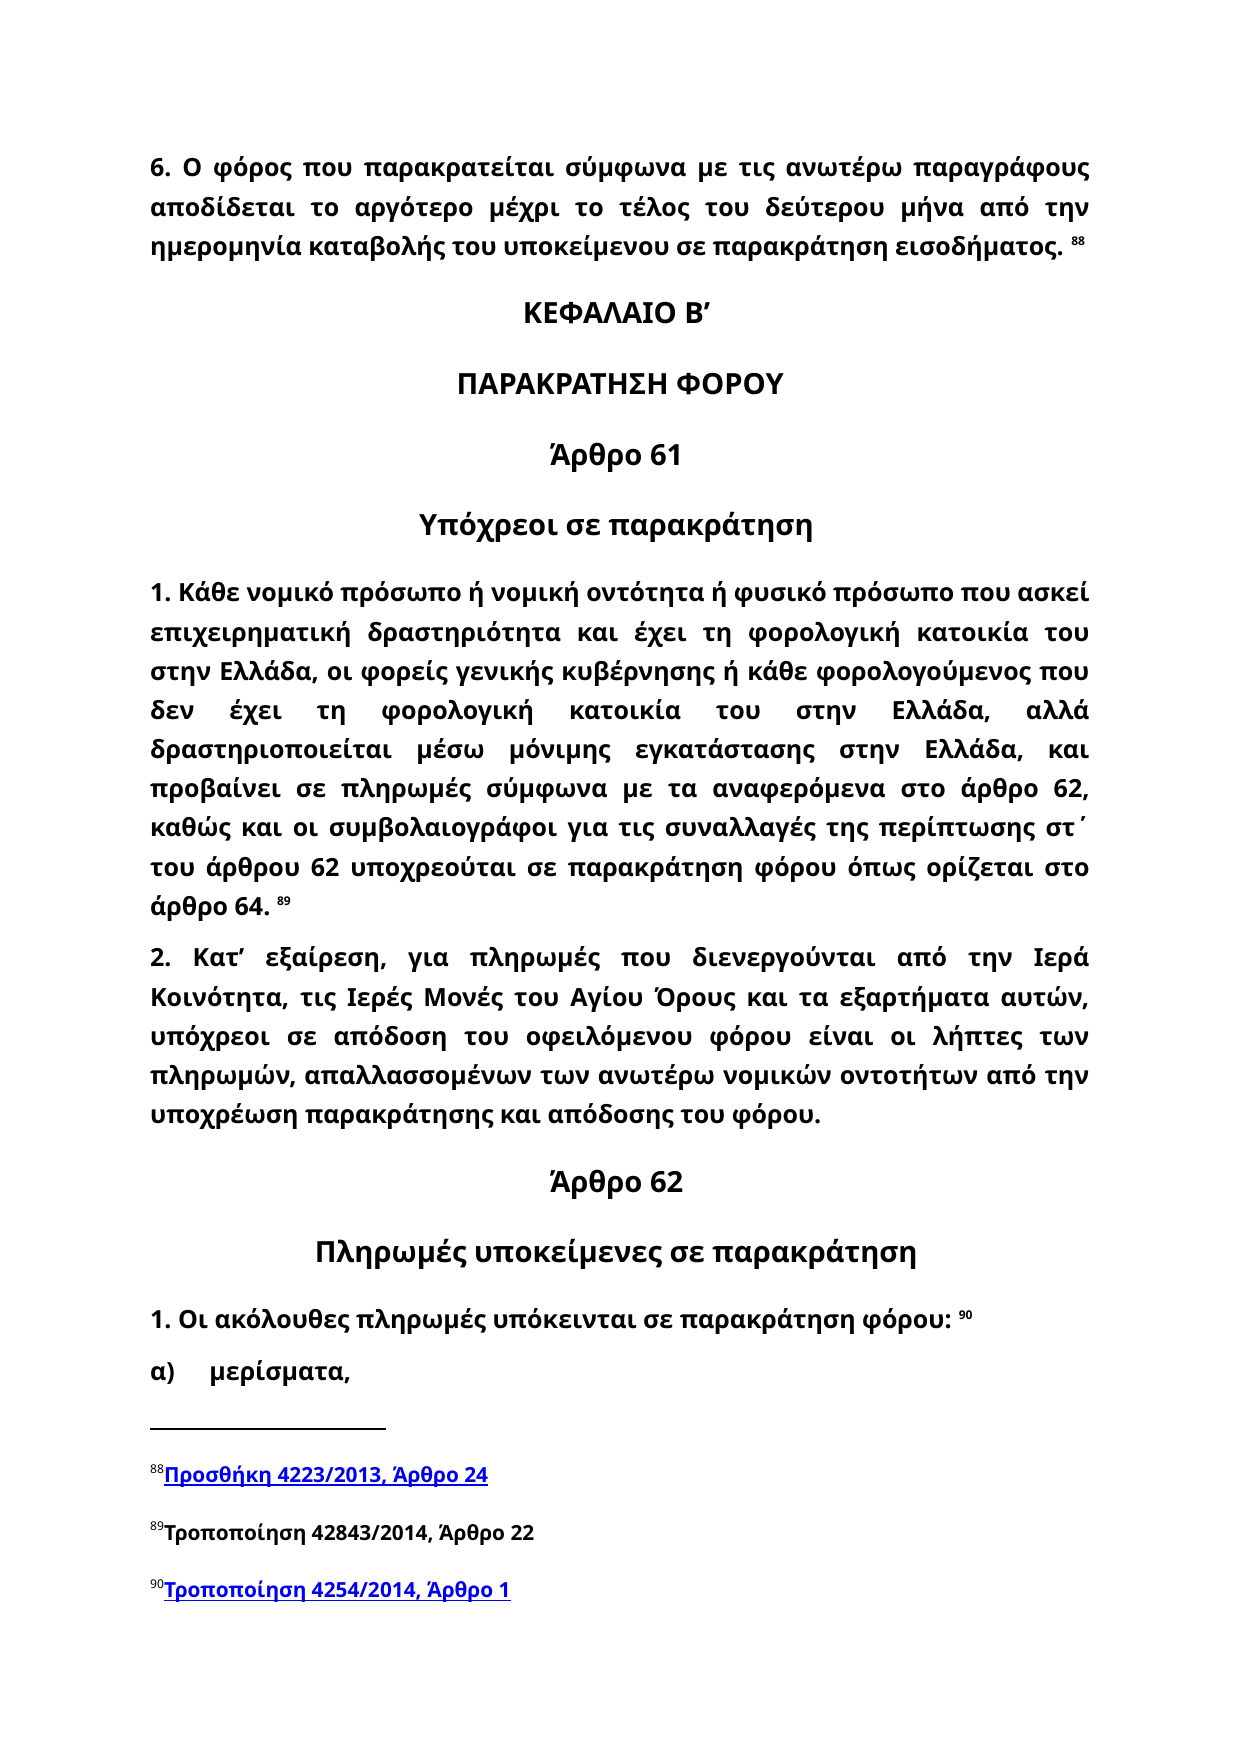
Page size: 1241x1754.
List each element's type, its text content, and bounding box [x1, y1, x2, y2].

text 1. Κάθε νομικό πρόσωπο ή νομική οντότητα ή φυσικό πρόσωπο που ασκεί επιχειρηματική δραστηριότητα και έχει τη φορολογική κατοικία του στην Ελλάδα, οι φορείς γενικής κυβέρνησης ή κάθε φορολογούμενος που δεν έχει τη φορολογική κατοικία του στην Ελλάδα, αλλά δραστηριοποιείται μέσω μόνιμης εγκατάστασης στην Ελλάδα, και προβαίνει σε πληρωμές σύμφωνα με τα αναφερόμενα στο άρθρο 62, καθώς και οι συμβολαιογράφοι για τις συναλλαγές της περίπτωσης στ΄ του άρθρου 62 υποχρεούται σε παρακράτηση φόρου όπως ορίζεται στο άρθρο 64. [150, 575, 1090, 922]
text Τροποποίηση 4254/2014, Άρθρο 1 [150, 1576, 1090, 1604]
list α) μερίσματα, [150, 1354, 1090, 1388]
text 6. Ο φόρος που παρακρατείται σύμφωνα με τις ανωτέρω παραγράφους αποδίδεται το αργότερο μέχρι το τέλος του δεύτερου μήνα από την ημερομηνία καταβολής του υποκείμενου σε παρακράτηση εισοδήματος. [150, 150, 1090, 262]
subtitle ΚΕΦΑΛΑΙΟ Β’ [150, 292, 1090, 332]
text Τροποποίηση 42843/2014, Άρθρο 22 [150, 1518, 1090, 1546]
subtitle ΠΑΡΑΚΡΑΤΗΣΗ ΦΟΡΟΥ [150, 363, 1090, 403]
text 1. Οι ακόλουθες πληρωμές υπόκεινται σε παρακράτηση φόρου: [150, 1302, 1090, 1336]
text 2. Κατ’ εξαίρεση, για πληρωμές που διενεργούνται από την Ιερά Κοινότητα, τις Ιερές Μονές του Αγίου Όρους και τα εξαρτήματα αυτών, υπόχρεοι σε απόδοση του οφειλόμενου φόρου είναι οι λήπτες των πληρωμών, απαλλασσομένων των ανωτέρω νομικών οντοτήτων από την υποχρέωση παρακράτησης και απόδοσης του φόρου. [150, 940, 1090, 1131]
subtitle Υπόχρεοι σε παρακράτηση [150, 504, 1090, 544]
subtitle Πληρωμές υποκείμενες σε παρακράτηση [150, 1231, 1090, 1271]
text Προσθήκη 4223/2013, Άρθρο 24 [150, 1460, 1090, 1489]
subtitle Άρθρο 62 [150, 1161, 1090, 1201]
subtitle Άρθρο 61 [150, 434, 1090, 473]
